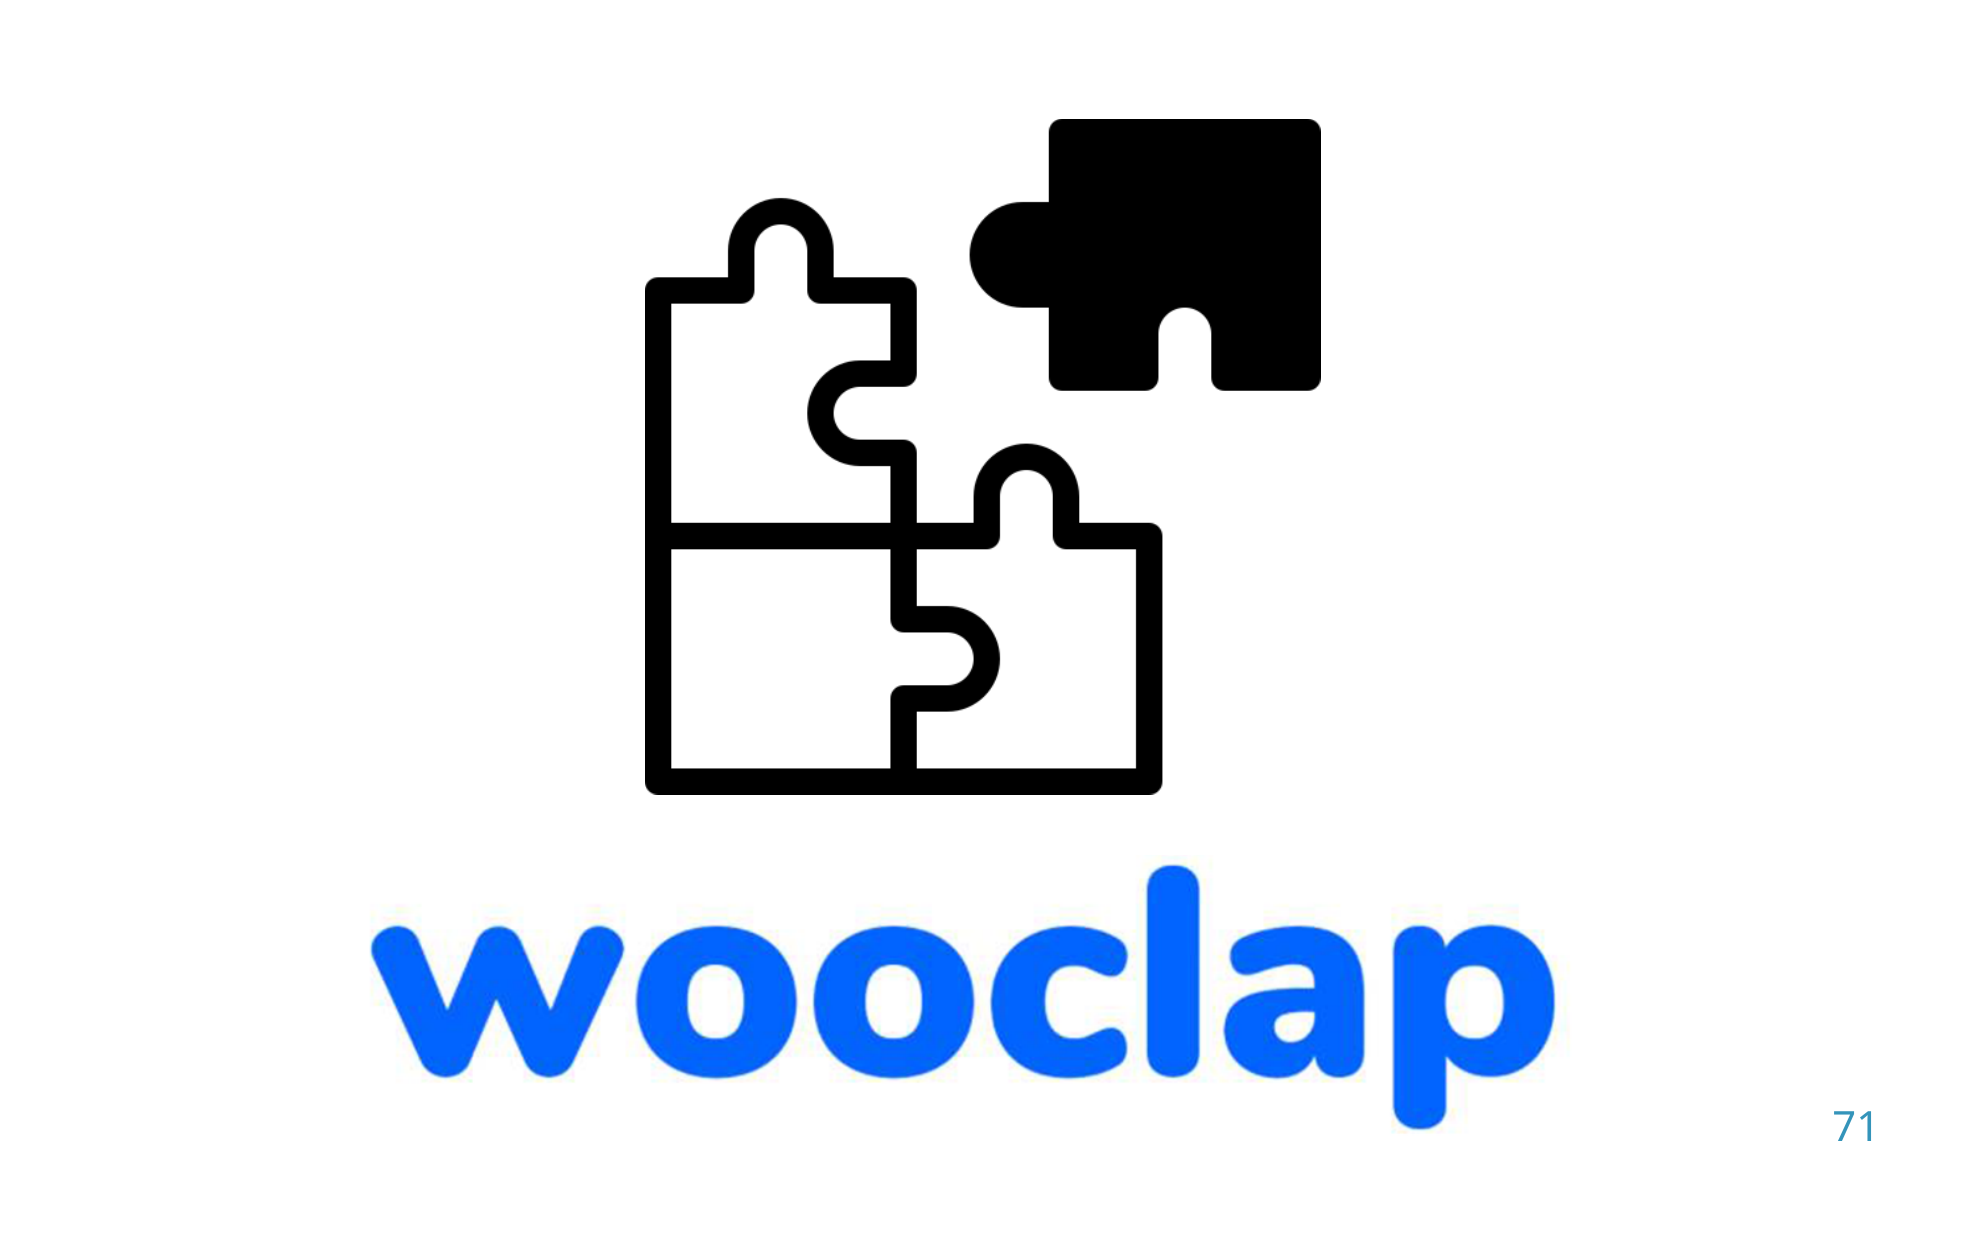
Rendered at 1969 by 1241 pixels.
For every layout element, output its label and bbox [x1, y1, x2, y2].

picture [345, 855, 1576, 1171]
picture [645, 119, 1321, 796]
text_box [1723, 1069, 1896, 1159]
